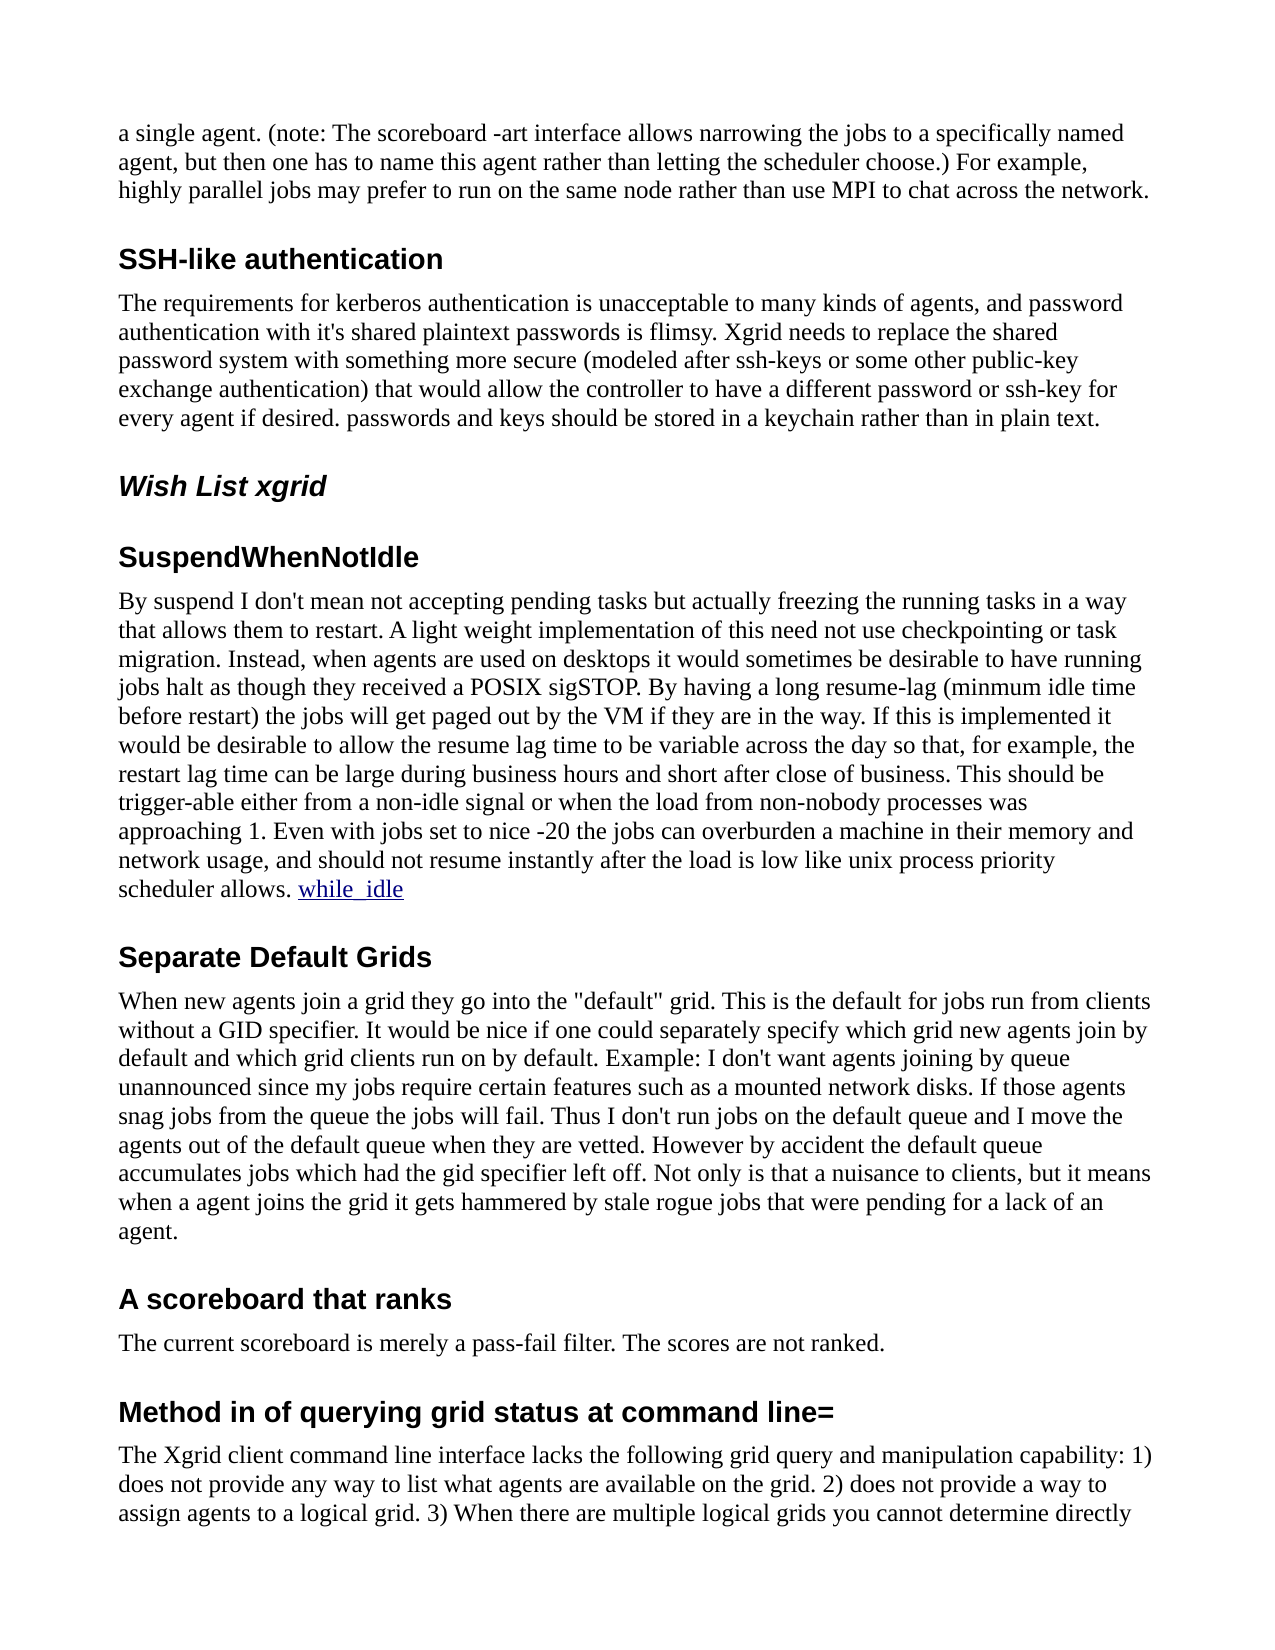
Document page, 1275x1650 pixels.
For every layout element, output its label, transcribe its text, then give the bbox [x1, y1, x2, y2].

subtitle SuspendWhenNotIdle [118, 540, 1157, 574]
subtitle Method in of querying grid status at command line= [118, 1394, 1157, 1428]
subtitle A scoreboard that ranks [118, 1282, 1157, 1316]
subtitle Wish List xgrid [118, 469, 1157, 503]
text By suspend I don't mean not accepting pending tasks but actually freezing the running tasks in a way that allows them to restart. A light weight implementation of this need not use checkpointing or task migration. Instead, when agents are used on desktops it would sometimes be desirable to have running jobs halt as though they received a POSIX sigSTOP. By having a long resume-lag (minmum idle time before restart) the jobs will get paged out by the VM if they are in the way. If this is implemented it would be desirable to allow the resume lag time to be variable across the day so that, for example, the restart lag time can be large during business hours and short after close of business. This should be trigger-able either from a non-idle signal or when the load from non-nobody processes was approaching 1. Even with jobs set to nice -20 the jobs can overburden a machine in their memory and network usage, and should not resume instantly after the load is low like unix process priority scheduler allows. while_idle [118, 586, 1157, 902]
text The current scoreboard is merely a pass-fail filter. The scores are not ranked. [118, 1328, 1157, 1357]
text The requirements for kerberos authentication is unacceptable to many kinds of agents, and password authentication with it's shared plaintext passwords is flimsy. Xgrid needs to replace the shared password system with something more secure (modeled after ssh-keys or some other public-key exchange authentication) that would allow the controller to have a different password or ssh-key for every agent if desired. passwords and keys should be stored in a keychain rather than in plain text. [118, 288, 1157, 432]
text The Xgrid client command line interface lacks the following grid query and manipulation capability: 1) does not provide any way to list what agents are available on the grid. 2) does not provide a way to assign agents to a logical grid. 3) When there are multiple logical grids you cannot determine directly [118, 1441, 1157, 1527]
text When new agents join a grid they go into the "default" grid. This is the default for jobs run from clients without a GID specifier. It would be nice if one could separately specify which grid new agents join by default and which grid clients run on by default. Example: I don't want agents joining by queue unannounced since my jobs require certain features such as a mounted network disks. If those agents snag jobs from the queue the jobs will fail. Thus I don't run jobs on the default queue and I move the agents out of the default queue when they are vetted. However by accident the default queue accumulates jobs which had the gid specifier left off. Not only is that a nuisance to clients, but it means when a agent joins the grid it gets hammered by stale rogue jobs that were pending for a lack of an agent. [118, 986, 1157, 1245]
subtitle Separate Default Grids [118, 940, 1157, 973]
text a single agent. (note: The scoreboard -art interface allows narrowing the jobs to a specifically named agent, but then one has to name this agent rather than letting the scheduler choose.) For example, highly parallel jobs may prefer to run on the same node rather than use MPI to chat across the network. [118, 118, 1157, 204]
subtitle SSH-like authentication [118, 242, 1157, 275]
